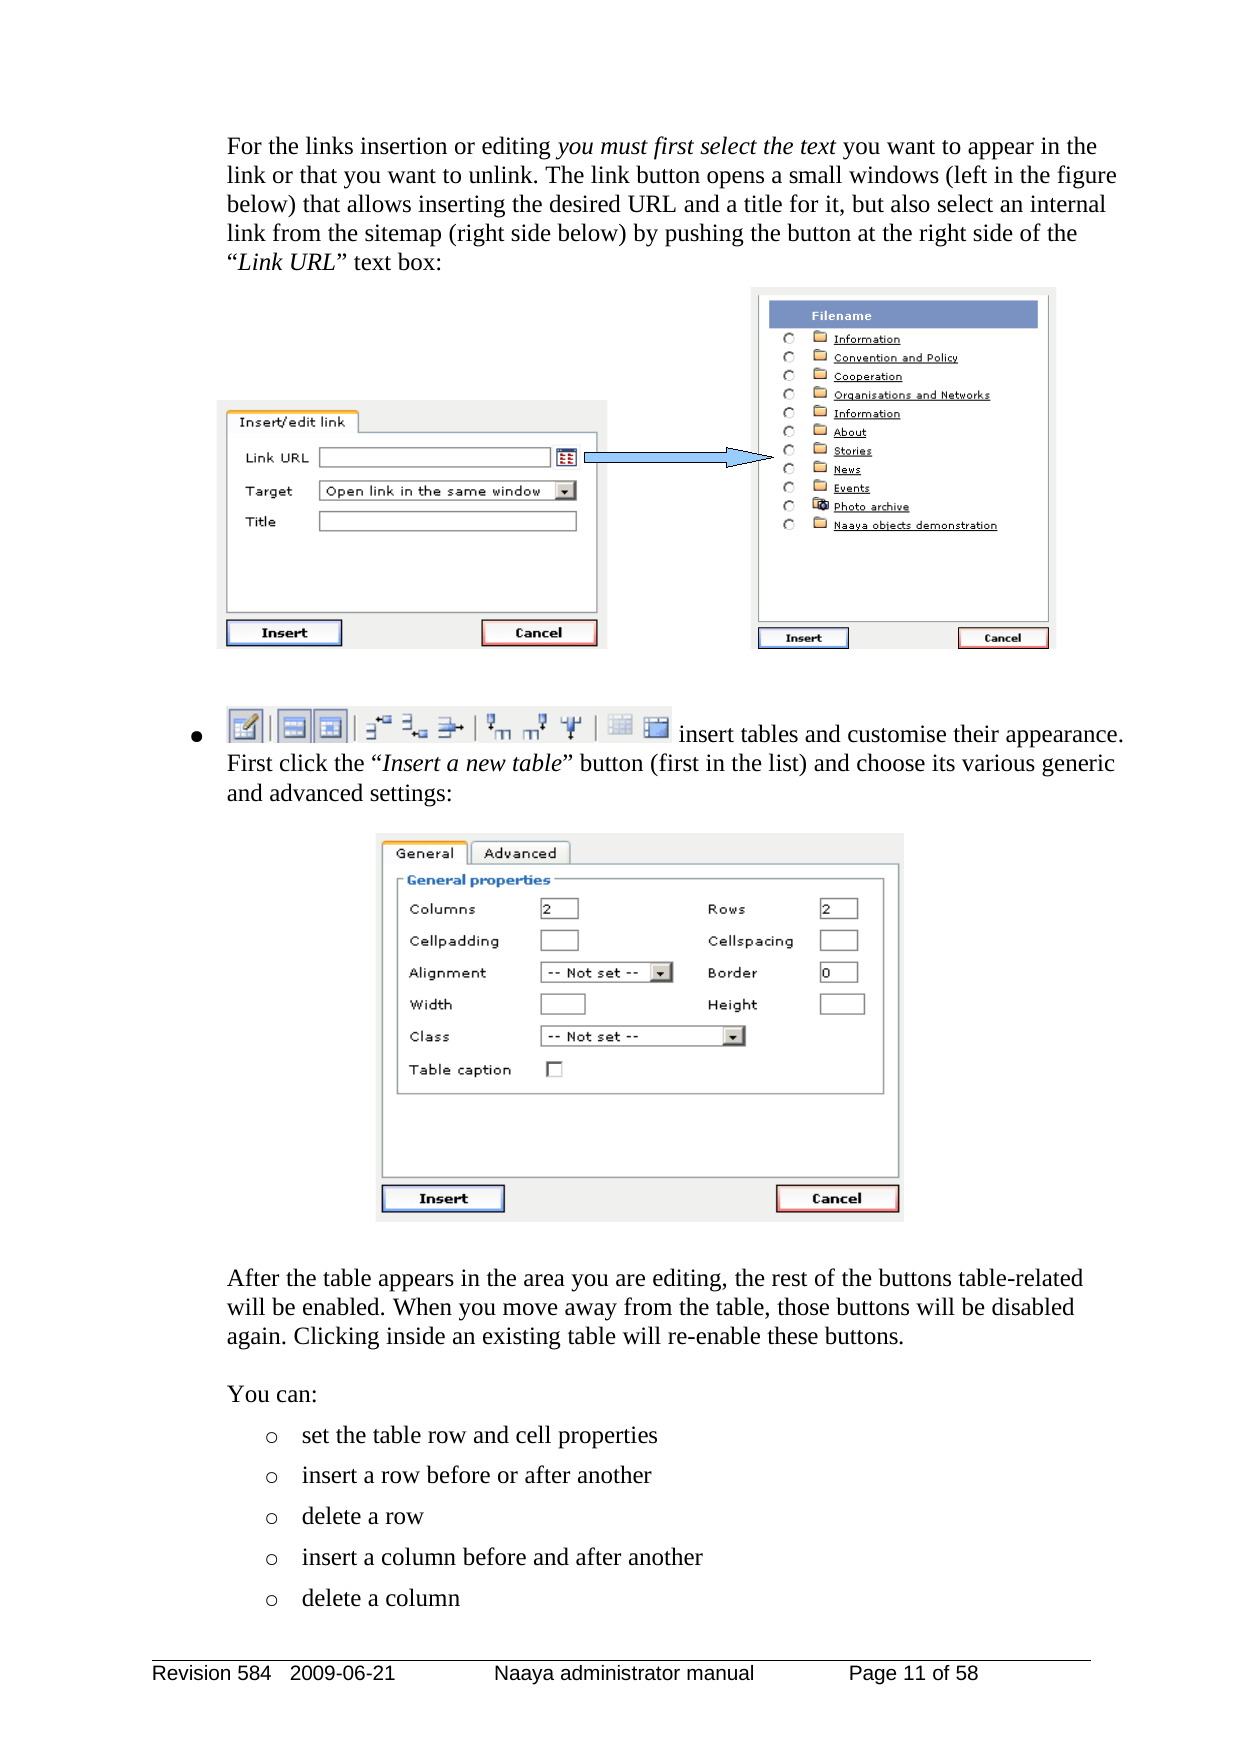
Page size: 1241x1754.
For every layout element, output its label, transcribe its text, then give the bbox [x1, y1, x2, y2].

list delete a column [264, 1583, 1128, 1612]
picture [750, 287, 1057, 649]
list delete a row [264, 1501, 1128, 1530]
list insert a row before or after another [264, 1460, 1128, 1489]
list set the table row and cell properties [264, 1419, 1128, 1449]
list After the table appears in the area you are editing, the rest of the buttons table-related will be enabled. When you move away from the table, those buttons will be disabled again. Clicking inside an existing table will re-enable these buttons. You can: [189, 1262, 1128, 1408]
list insert tables and customise their appearance. First click the “Insert a new table” button (first in the list) and choose its various generic and advanced settings: [189, 707, 1128, 1251]
list insert a column before and after another [264, 1542, 1128, 1571]
picture [375, 833, 904, 1222]
picture [226, 706, 672, 743]
picture [216, 400, 608, 649]
list For the links insertion or editing you must first select the text you want to appear in the link or that you want to unlink. The link button opens a small windows (left in the figure below) that allows inserting the desired URL and a title for it, but also select an internal link from the sitemap (right side below) by pushing the button at the right side of the “Link URL” text box: [189, 102, 1128, 276]
